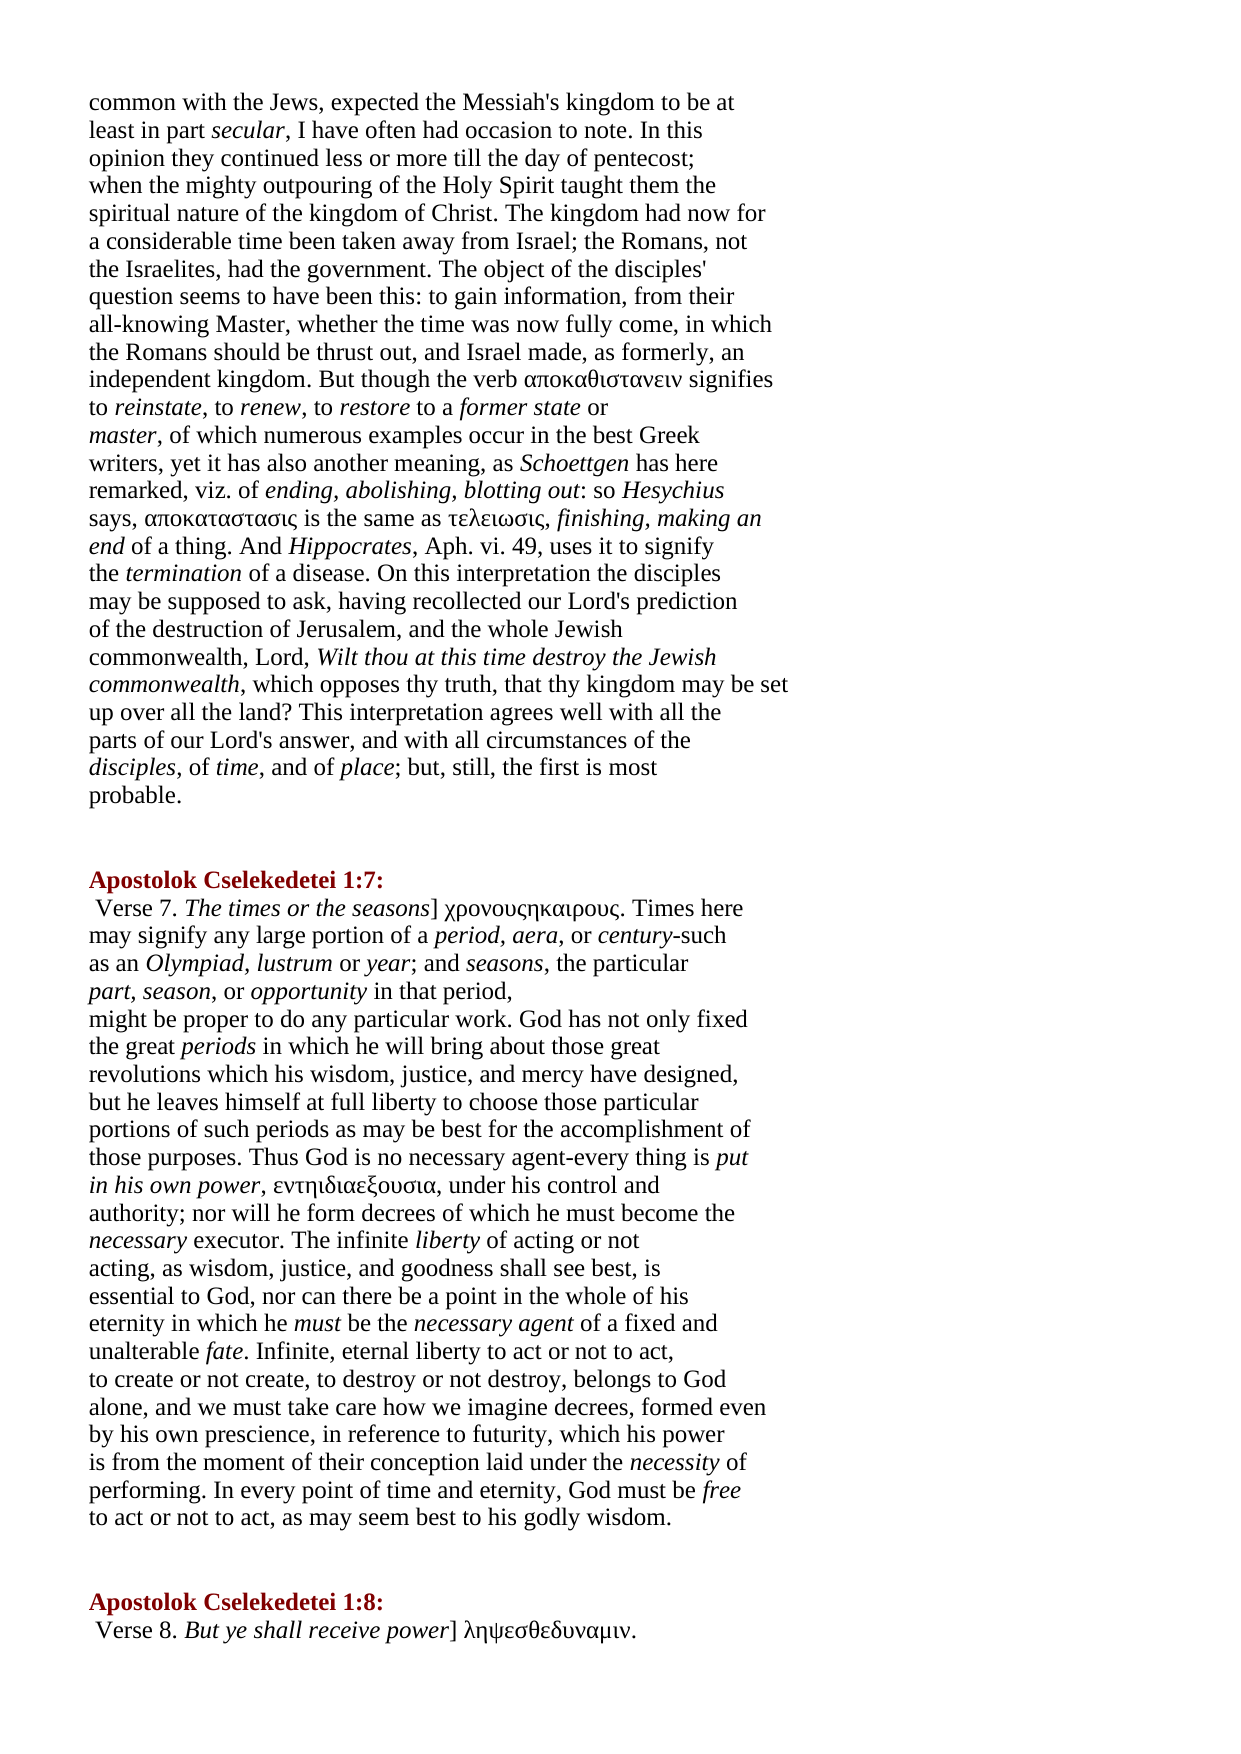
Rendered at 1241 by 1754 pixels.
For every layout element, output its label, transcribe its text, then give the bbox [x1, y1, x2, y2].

text Apostolok Cselekedetei 1:8: [88, 1588, 1152, 1616]
text common with the Jews, expected the Messiah's kingdom to be at least in part secular, I have often had occasion to note. In this opinion they continued less or more till the day of pentecost; when the mighty outpouring of the Holy Spirit taught them the spiritual nature of the kingdom of Christ. The kingdom had now for a considerable time been taken away from Israel; the Romans, not the Israelites, had the government. The object of the disciples' question seems to have been this: to gain information, from their all-knowing Master, whether the time was now fully come, in which the Romans should be thrust out, and Israel made, as formerly, an independent kingdom. But though the verb αποκαθιστανειν signifies to reinstate, to renew, to restore to a former state or master, of which numerous examples occur in the best Greek writers, yet it has also another meaning, as Schoettgen has here remarked, viz. of ending, abolishing, blotting out: so Hesychius says, αποκαταστασις is the same as τελειωσις, finishing, making an end of a thing. And Hippocrates, Aph. vi. 49, uses it to signify the termination of a disease. On this interpretation the disciples may be supposed to ask, having recollected our Lord's prediction of the destruction of Jerusalem, and the whole Jewish commonwealth, Lord, Wilt thou at this time destroy the Jewish commonwealth, which opposes thy truth, that thy kingdom may be set up over all the land? This interpretation agrees well with all the parts of our Lord's answer, and with all circumstances of the disciples, of time, and of place; but, still, the first is most probable. [88, 88, 1152, 837]
text Verse 8. But ye shall receive power] ληψεσθεδυναμιν. [88, 1616, 1152, 1644]
text Apostolok Cselekedetei 1:7: [88, 866, 1152, 894]
text Verse 7. The times or the seasons] χρονουςηκαιρους. Times here may signify any large portion of a period, aera, or century-such as an Olympiad, lustrum or year; and seasons, the particular part, season, or opportunity in that period, might be proper to do any particular work. God has not only fixed the great periods in which he will bring about those great revolutions which his wisdom, justice, and mercy have designed, but he leaves himself at full liberty to choose those particular portions of such periods as may be best for the accomplishment of those purposes. Thus God is no necessary agent-every thing is put in his own power, εντηιδιαεξουσια, under his control and authority; nor will he form decrees of which he must become the necessary executor. The infinite liberty of acting or not acting, as wisdom, justice, and goodness shall see best, is essential to God, nor can there be a point in the whole of his eternity in which he must be the necessary agent of a fixed and unalterable fate. Infinite, eternal liberty to act or not to act, to create or not create, to destroy or not destroy, belongs to God alone, and we must take care how we imagine decrees, formed even by his own prescience, in reference to futurity, which his power is from the moment of their conception laid under the necessity of performing. In every point of time and eternity, God must be free to act or not to act, as may seem best to his godly wisdom. [88, 894, 1152, 1559]
